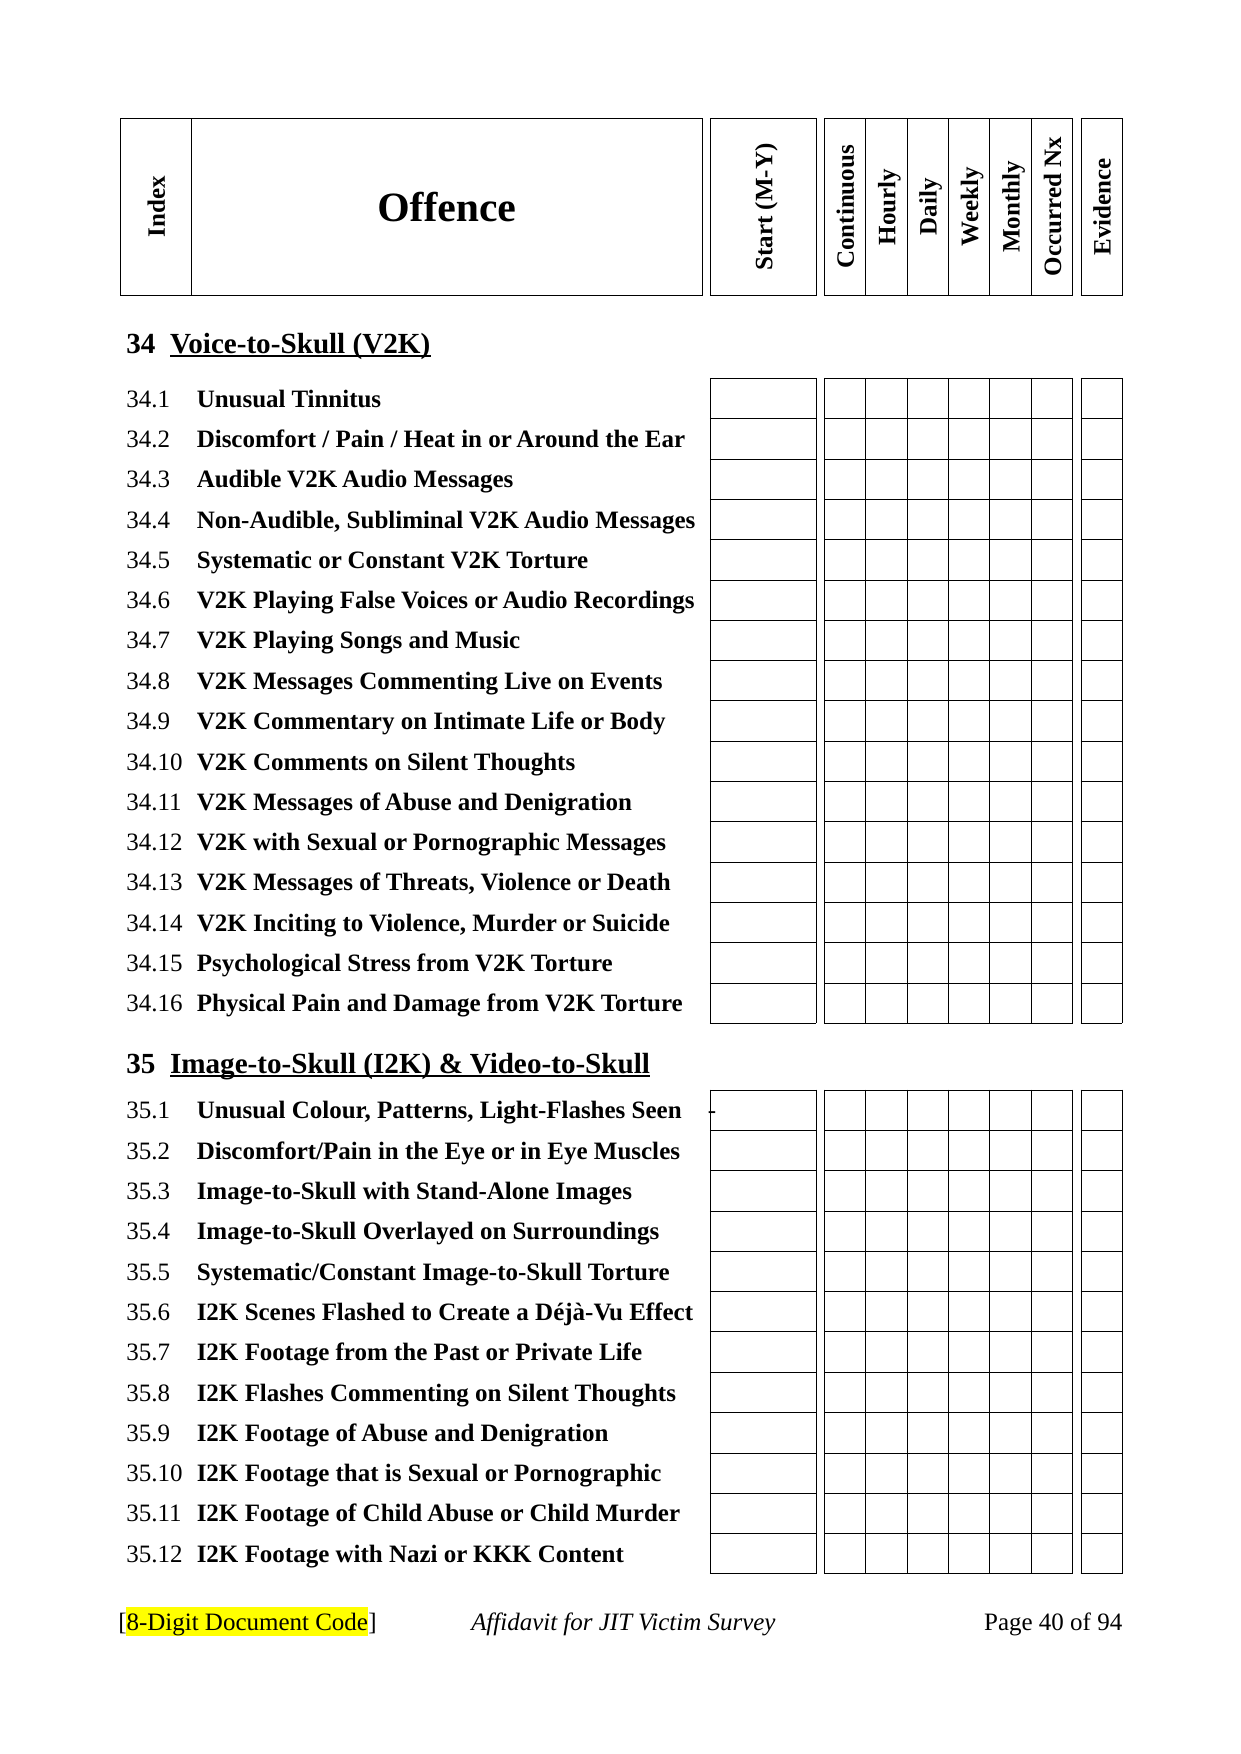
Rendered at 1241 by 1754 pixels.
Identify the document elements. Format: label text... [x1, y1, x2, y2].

table_cell [825, 1171, 865, 1211]
table_cell [702, 1130, 710, 1170]
table_cell 35.7 [120, 1331, 191, 1372]
table_cell [949, 1332, 989, 1372]
table_cell [1032, 1494, 1072, 1533]
table_cell [702, 1170, 710, 1211]
table_cell 34.14 [120, 902, 191, 942]
table_cell [866, 782, 907, 821]
table_cell Systematic or Constant V2K Torture [191, 539, 702, 579]
table_cell [825, 1131, 865, 1170]
table_cell [866, 984, 907, 1023]
table_cell [866, 1494, 907, 1533]
table_cell [825, 1454, 865, 1493]
table_cell [908, 621, 948, 660]
table_cell 34.8 [120, 660, 191, 700]
table_cell [1073, 741, 1081, 781]
table_cell 34.2 [120, 418, 191, 458]
table_cell [1073, 821, 1081, 862]
table_cell 35.4 [120, 1211, 191, 1251]
table_cell [949, 903, 989, 942]
table_cell [825, 379, 865, 418]
table_cell [949, 500, 989, 539]
table_cell [702, 1533, 710, 1573]
table_cell [711, 419, 816, 458]
table_cell [711, 1494, 816, 1533]
table_cell [949, 661, 989, 700]
table_cell [1073, 1211, 1081, 1251]
table_cell [711, 701, 816, 741]
table_cell [866, 943, 907, 983]
table_cell [817, 1251, 824, 1291]
table_cell [1032, 903, 1072, 942]
table_cell [1082, 540, 1122, 579]
table_cell [702, 902, 710, 942]
table_cell [866, 419, 907, 458]
table_cell [711, 621, 816, 660]
table_cell [1073, 418, 1081, 458]
table_header [1073, 118, 1081, 295]
table_cell [1032, 1373, 1072, 1412]
table_cell [711, 943, 816, 983]
table_cell [949, 742, 989, 781]
table_cell [1073, 1372, 1081, 1412]
table_cell [1073, 580, 1081, 620]
table_cell [949, 1534, 989, 1573]
table_cell [702, 1211, 710, 1251]
table_cell [908, 984, 948, 1023]
table_cell [990, 742, 1031, 781]
table_cell [990, 661, 1031, 700]
table_cell V2K Messages Commenting Live on Events [191, 660, 702, 700]
table_cell [1032, 701, 1072, 741]
table_cell [1032, 460, 1072, 499]
table_cell [949, 782, 989, 821]
table_cell [990, 1494, 1031, 1533]
table_cell [1073, 1412, 1081, 1452]
table_cell [711, 1171, 816, 1211]
table_cell [908, 1292, 948, 1331]
table_cell [817, 499, 824, 539]
table_cell [711, 1454, 816, 1493]
table_cell [817, 418, 824, 458]
table_cell [1032, 1252, 1072, 1291]
table_cell [949, 1454, 989, 1493]
table_cell [908, 1373, 948, 1412]
table_cell [825, 1091, 865, 1130]
table_cell Unusual Tinnitus [191, 378, 702, 418]
table_cell [1073, 660, 1081, 700]
table_cell [1073, 700, 1081, 741]
table_cell [817, 1170, 824, 1211]
table_cell [1073, 1533, 1081, 1573]
table_cell 34.3 [120, 459, 191, 499]
table_cell [1032, 661, 1072, 700]
table_cell [1082, 903, 1122, 942]
table_cell 34.13 [120, 862, 191, 902]
table_cell V2K with Sexual or Pornographic Messages [191, 821, 702, 862]
table_cell [711, 500, 816, 539]
table_cell [711, 379, 816, 418]
table_cell [1073, 459, 1081, 499]
table_cell [990, 701, 1031, 741]
table_cell [817, 741, 824, 781]
table_cell [866, 1212, 907, 1251]
table_cell [711, 1413, 816, 1452]
table_cell V2K Messages of Threats, Violence or Death [191, 862, 702, 902]
table_cell [866, 742, 907, 781]
table_cell [908, 1413, 948, 1452]
table_cell [908, 1091, 948, 1130]
table_cell [1082, 782, 1122, 821]
table_cell I2K Footage of Child Abuse or Child Murder [191, 1493, 702, 1533]
table_cell [1032, 1454, 1072, 1493]
table_cell [990, 1131, 1031, 1170]
table_cell [949, 1252, 989, 1291]
table_cell [1082, 1091, 1122, 1130]
table_cell [817, 1130, 824, 1170]
table_cell [908, 1131, 948, 1170]
table_cell [866, 500, 907, 539]
table_cell [866, 1373, 907, 1412]
table_cell [1082, 943, 1122, 983]
table_cell [1073, 1331, 1081, 1372]
table_cell [990, 621, 1031, 660]
table_cell [908, 1494, 948, 1533]
table_cell [866, 1091, 907, 1130]
table_cell [908, 1534, 948, 1573]
table_cell [702, 1493, 710, 1533]
table_header [817, 118, 824, 295]
table_cell [702, 1453, 710, 1493]
table_cell [1073, 499, 1081, 539]
table_cell [711, 1373, 816, 1412]
table_cell 34.5 [120, 539, 191, 579]
table_cell [1082, 742, 1122, 781]
table_cell [817, 539, 824, 579]
table_cell 34.16 [120, 983, 191, 1023]
table_cell [908, 943, 948, 983]
table_cell [817, 942, 824, 983]
table_cell [1082, 863, 1122, 902]
table_cell [1032, 1091, 1072, 1130]
table_cell 34.11 [120, 781, 191, 821]
table_cell [817, 1372, 824, 1412]
table_cell [702, 781, 710, 821]
table_cell [1082, 1494, 1122, 1533]
table_cell [990, 782, 1031, 821]
table_cell 35.3 [120, 1170, 191, 1211]
table_cell [908, 822, 948, 862]
table_cell [702, 942, 710, 983]
table_cell [817, 1331, 824, 1372]
table_cell [990, 540, 1031, 579]
table_cell [711, 742, 816, 781]
table_cell [866, 460, 907, 499]
table_cell [1073, 620, 1081, 660]
table_cell [711, 782, 816, 821]
table_cell [949, 1212, 989, 1251]
table_cell [990, 379, 1031, 418]
table_cell [866, 1292, 907, 1331]
table_cell [702, 983, 710, 1023]
table_cell [1032, 1332, 1072, 1372]
table_cell [1082, 1413, 1122, 1452]
table_cell Audible V2K Audio Messages [191, 459, 702, 499]
table_cell [949, 701, 989, 741]
table_cell [1073, 1090, 1081, 1130]
table_cell Image-to-Skull with Stand-Alone Images [191, 1170, 702, 1211]
table_cell Physical Pain and Damage from V2K Torture [191, 983, 702, 1023]
table_header Start (M-Y) [711, 119, 816, 295]
table_cell Unusual Colour, Patterns, Light-Flashes Seen [191, 1090, 702, 1130]
table_cell [1032, 984, 1072, 1023]
table_cell [990, 1091, 1031, 1130]
table_cell [1032, 1534, 1072, 1573]
table_cell [949, 943, 989, 983]
table_cell [702, 580, 710, 620]
table_cell [825, 701, 865, 741]
table_cell [711, 1332, 816, 1372]
table_cell [949, 1373, 989, 1412]
table_cell [1032, 1171, 1072, 1211]
table_cell [817, 821, 824, 862]
table_cell [1082, 661, 1122, 700]
table_cell - [702, 1090, 710, 1130]
table_cell [990, 1171, 1031, 1211]
table_cell [1032, 379, 1072, 418]
table_cell [825, 1252, 865, 1291]
table_cell [817, 1211, 824, 1251]
table_cell [1082, 379, 1122, 418]
table_cell Psychological Stress from V2K Torture [191, 942, 702, 983]
table_cell [825, 1413, 865, 1452]
table_header Daily [908, 119, 948, 295]
table_cell [817, 1291, 824, 1331]
table_cell [908, 1332, 948, 1372]
table_cell [866, 1413, 907, 1452]
table_cell [1032, 419, 1072, 458]
table_cell [1073, 781, 1081, 821]
table_cell [908, 540, 948, 579]
table_cell 35.12 [120, 1533, 191, 1573]
table_cell [711, 1292, 816, 1331]
table_cell [866, 1171, 907, 1211]
table_cell [1082, 701, 1122, 741]
table_cell [1073, 862, 1081, 902]
table_cell [702, 1372, 710, 1412]
table_cell [1032, 1413, 1072, 1452]
table_cell [817, 459, 824, 499]
table_cell [825, 863, 865, 902]
table_cell [1082, 1454, 1122, 1493]
table_cell [1032, 1292, 1072, 1331]
table_cell [908, 661, 948, 700]
table_cell [1082, 460, 1122, 499]
table_cell [949, 460, 989, 499]
table_cell [908, 379, 948, 418]
table_cell I2K Footage that is Sexual or Pornographic [191, 1453, 702, 1493]
table_cell [990, 1252, 1031, 1291]
table_cell [1073, 902, 1081, 942]
table_cell [702, 1331, 710, 1372]
table_cell [990, 1212, 1031, 1251]
table_cell 35 Image-to-Skull (I2K) & Video-to-Skull [120, 1023, 1122, 1089]
table_cell [702, 378, 710, 418]
table_cell I2K Footage from the Past or Private Life [191, 1331, 702, 1372]
table_cell [949, 621, 989, 660]
table_cell [990, 863, 1031, 902]
table_cell [866, 903, 907, 942]
table_cell [1073, 983, 1081, 1023]
table_cell [1082, 1171, 1122, 1211]
table_cell [866, 701, 907, 741]
table_cell [702, 620, 710, 660]
table_cell [825, 1212, 865, 1251]
table_cell [825, 984, 865, 1023]
table_cell [825, 621, 865, 660]
table_cell 35.5 [120, 1251, 191, 1291]
table_cell [711, 863, 816, 902]
table_cell [702, 459, 710, 499]
table_cell [908, 1171, 948, 1211]
table_cell [949, 1091, 989, 1130]
table_cell [949, 379, 989, 418]
table_cell V2K Playing Songs and Music [191, 620, 702, 660]
table_cell [711, 1131, 816, 1170]
table_cell [990, 903, 1031, 942]
table_cell [990, 460, 1031, 499]
table_cell 34.7 [120, 620, 191, 660]
table_cell [990, 1454, 1031, 1493]
table_cell [866, 581, 907, 620]
table_cell [711, 984, 816, 1023]
table_cell [825, 1332, 865, 1372]
table_cell [990, 500, 1031, 539]
table_cell [990, 419, 1031, 458]
table_cell [702, 539, 710, 579]
table_cell V2K Messages of Abuse and Denigration [191, 781, 702, 821]
table_cell [1032, 1131, 1072, 1170]
table_cell [990, 1413, 1031, 1452]
table_cell [1082, 581, 1122, 620]
table_cell 34 Voice-to-Skull (V2K) [120, 295, 1122, 378]
table_cell 34.15 [120, 942, 191, 983]
table_cell [817, 660, 824, 700]
table_cell [949, 540, 989, 579]
table_cell Image-to-Skull Overlayed on Surroundings [191, 1211, 702, 1251]
table_cell [711, 661, 816, 700]
table_cell [1032, 1212, 1072, 1251]
table_cell [702, 660, 710, 700]
table_cell [817, 620, 824, 660]
table_cell [866, 822, 907, 862]
table_cell [949, 1171, 989, 1211]
table_header Occurred Nx [1032, 119, 1072, 295]
table_cell [990, 984, 1031, 1023]
table_cell [866, 621, 907, 660]
table_cell [817, 1090, 824, 1130]
table_cell [817, 902, 824, 942]
table_header Evidence [1082, 119, 1122, 295]
table_cell [1032, 782, 1072, 821]
table_cell [908, 1252, 948, 1291]
table_cell [908, 742, 948, 781]
table_cell [817, 580, 824, 620]
table_cell [1082, 984, 1122, 1023]
table_cell [1032, 500, 1072, 539]
table_cell 35.11 [120, 1493, 191, 1533]
table_cell [702, 1291, 710, 1331]
table_cell [711, 540, 816, 579]
table_cell [711, 581, 816, 620]
table_cell [949, 419, 989, 458]
table_cell [1073, 942, 1081, 983]
table_cell 35.1 [120, 1090, 191, 1130]
table_cell [949, 863, 989, 902]
table_cell [817, 378, 824, 418]
table_cell [825, 742, 865, 781]
table_cell [1082, 1373, 1122, 1412]
table_cell 34.10 [120, 741, 191, 781]
table_cell [825, 419, 865, 458]
table_header Offence [192, 119, 702, 295]
table_cell I2K Footage with Nazi or KKK Content [191, 1533, 702, 1573]
table_cell [990, 1332, 1031, 1372]
table_cell [711, 460, 816, 499]
table_cell [1073, 539, 1081, 579]
table_cell [711, 903, 816, 942]
table_cell 34.4 [120, 499, 191, 539]
table_cell [702, 499, 710, 539]
table_cell Systematic/Constant Image-to-Skull Torture [191, 1251, 702, 1291]
table_cell Discomfort / Pain / Heat in or Around the Ear [191, 418, 702, 458]
table_cell [949, 581, 989, 620]
table_cell [908, 903, 948, 942]
table_cell [908, 419, 948, 458]
table_cell [1082, 1252, 1122, 1291]
table_cell 34.9 [120, 700, 191, 741]
table_cell [949, 1494, 989, 1533]
table_cell [1032, 943, 1072, 983]
table_cell [825, 782, 865, 821]
table_cell [817, 983, 824, 1023]
table_cell [1082, 1212, 1122, 1251]
table_cell [711, 1534, 816, 1573]
table_cell I2K Flashes Commenting on Silent Thoughts [191, 1372, 702, 1412]
table_cell [866, 661, 907, 700]
table_cell [1082, 621, 1122, 660]
table_cell [825, 822, 865, 862]
table_cell [825, 540, 865, 579]
table_header [703, 118, 710, 295]
table_cell 34.1 [120, 378, 191, 418]
table_header Monthly [990, 119, 1031, 295]
table_cell [1082, 1332, 1122, 1372]
table_cell [1082, 419, 1122, 458]
table_cell [949, 1413, 989, 1452]
table_cell Discomfort/Pain in the Eye or in Eye Muscles [191, 1130, 702, 1170]
table_header Continuous [825, 119, 865, 295]
table_cell V2K Commentary on Intimate Life or Body [191, 700, 702, 741]
table_cell [990, 1373, 1031, 1412]
table_cell [866, 379, 907, 418]
table_cell [908, 500, 948, 539]
table_cell [825, 1494, 865, 1533]
table_cell [866, 863, 907, 902]
table_cell [866, 1252, 907, 1291]
table_cell [1032, 822, 1072, 862]
table_header Weekly [949, 119, 989, 295]
table_cell [825, 903, 865, 942]
table_cell [702, 1251, 710, 1291]
table_cell 34.6 [120, 580, 191, 620]
table_cell [990, 943, 1031, 983]
table_cell V2K Playing False Voices or Audio Recordings [191, 580, 702, 620]
table_cell 35.2 [120, 1130, 191, 1170]
table_cell [825, 460, 865, 499]
table_cell [990, 1292, 1031, 1331]
table_cell [702, 700, 710, 741]
table_cell [990, 822, 1031, 862]
table_cell [825, 500, 865, 539]
table_cell [866, 1332, 907, 1372]
table_cell [1032, 742, 1072, 781]
table_cell [825, 1292, 865, 1331]
table_cell [1073, 1291, 1081, 1331]
table_header Hourly [866, 119, 907, 295]
table_cell 35.10 [120, 1453, 191, 1493]
table_cell [1082, 1131, 1122, 1170]
table_cell [949, 822, 989, 862]
table_cell [990, 1534, 1031, 1573]
table_cell [1032, 621, 1072, 660]
table_cell [817, 700, 824, 741]
table_cell [1082, 822, 1122, 862]
table_cell [817, 862, 824, 902]
table_cell [1032, 581, 1072, 620]
table_header Index [121, 119, 191, 295]
table_cell [825, 943, 865, 983]
table_cell [908, 1454, 948, 1493]
table_cell Non-Audible, Subliminal V2K Audio Messages [191, 499, 702, 539]
table_cell [908, 1212, 948, 1251]
table_cell [825, 581, 865, 620]
table_cell [1073, 1170, 1081, 1211]
table_cell [949, 1131, 989, 1170]
table_cell [702, 821, 710, 862]
table_cell [817, 1412, 824, 1452]
table_cell [908, 460, 948, 499]
table_cell [866, 1534, 907, 1573]
table_cell [817, 1453, 824, 1493]
table_cell [711, 822, 816, 862]
table_cell [866, 1131, 907, 1170]
table_cell [1073, 1453, 1081, 1493]
table_cell 35.9 [120, 1412, 191, 1452]
table_cell 35.8 [120, 1372, 191, 1412]
table_cell [1073, 1130, 1081, 1170]
table_cell [1082, 500, 1122, 539]
table_cell [702, 862, 710, 902]
table_cell [825, 1373, 865, 1412]
table_cell [908, 863, 948, 902]
table_cell [908, 701, 948, 741]
table_cell [1073, 1251, 1081, 1291]
table_cell V2K Inciting to Violence, Murder or Suicide [191, 902, 702, 942]
table_cell [702, 1412, 710, 1452]
table_cell [825, 661, 865, 700]
table_cell [1082, 1292, 1122, 1331]
table_cell [702, 741, 710, 781]
table_cell [825, 1534, 865, 1573]
table_cell [711, 1252, 816, 1291]
table_cell 35.6 [120, 1291, 191, 1331]
table_cell 34.12 [120, 821, 191, 862]
table_cell [908, 581, 948, 620]
table_cell [949, 984, 989, 1023]
table_cell [866, 1454, 907, 1493]
table_cell [1032, 863, 1072, 902]
table_cell [1082, 1534, 1122, 1573]
table_cell V2K Comments on Silent Thoughts [191, 741, 702, 781]
table_cell [908, 782, 948, 821]
table_cell [711, 1091, 816, 1130]
table_cell [711, 1212, 816, 1251]
table_cell [1073, 1493, 1081, 1533]
table_cell [817, 781, 824, 821]
table_cell [1073, 378, 1081, 418]
table_cell [1032, 540, 1072, 579]
table_cell [990, 581, 1031, 620]
table_cell [817, 1493, 824, 1533]
table_cell [866, 540, 907, 579]
table_cell [702, 418, 710, 458]
table_cell [949, 1292, 989, 1331]
table_cell [817, 1533, 824, 1573]
table_cell I2K Footage of Abuse and Denigration [191, 1412, 702, 1452]
table_cell I2K Scenes Flashed to Create a Déjà-Vu Effect [191, 1291, 702, 1331]
